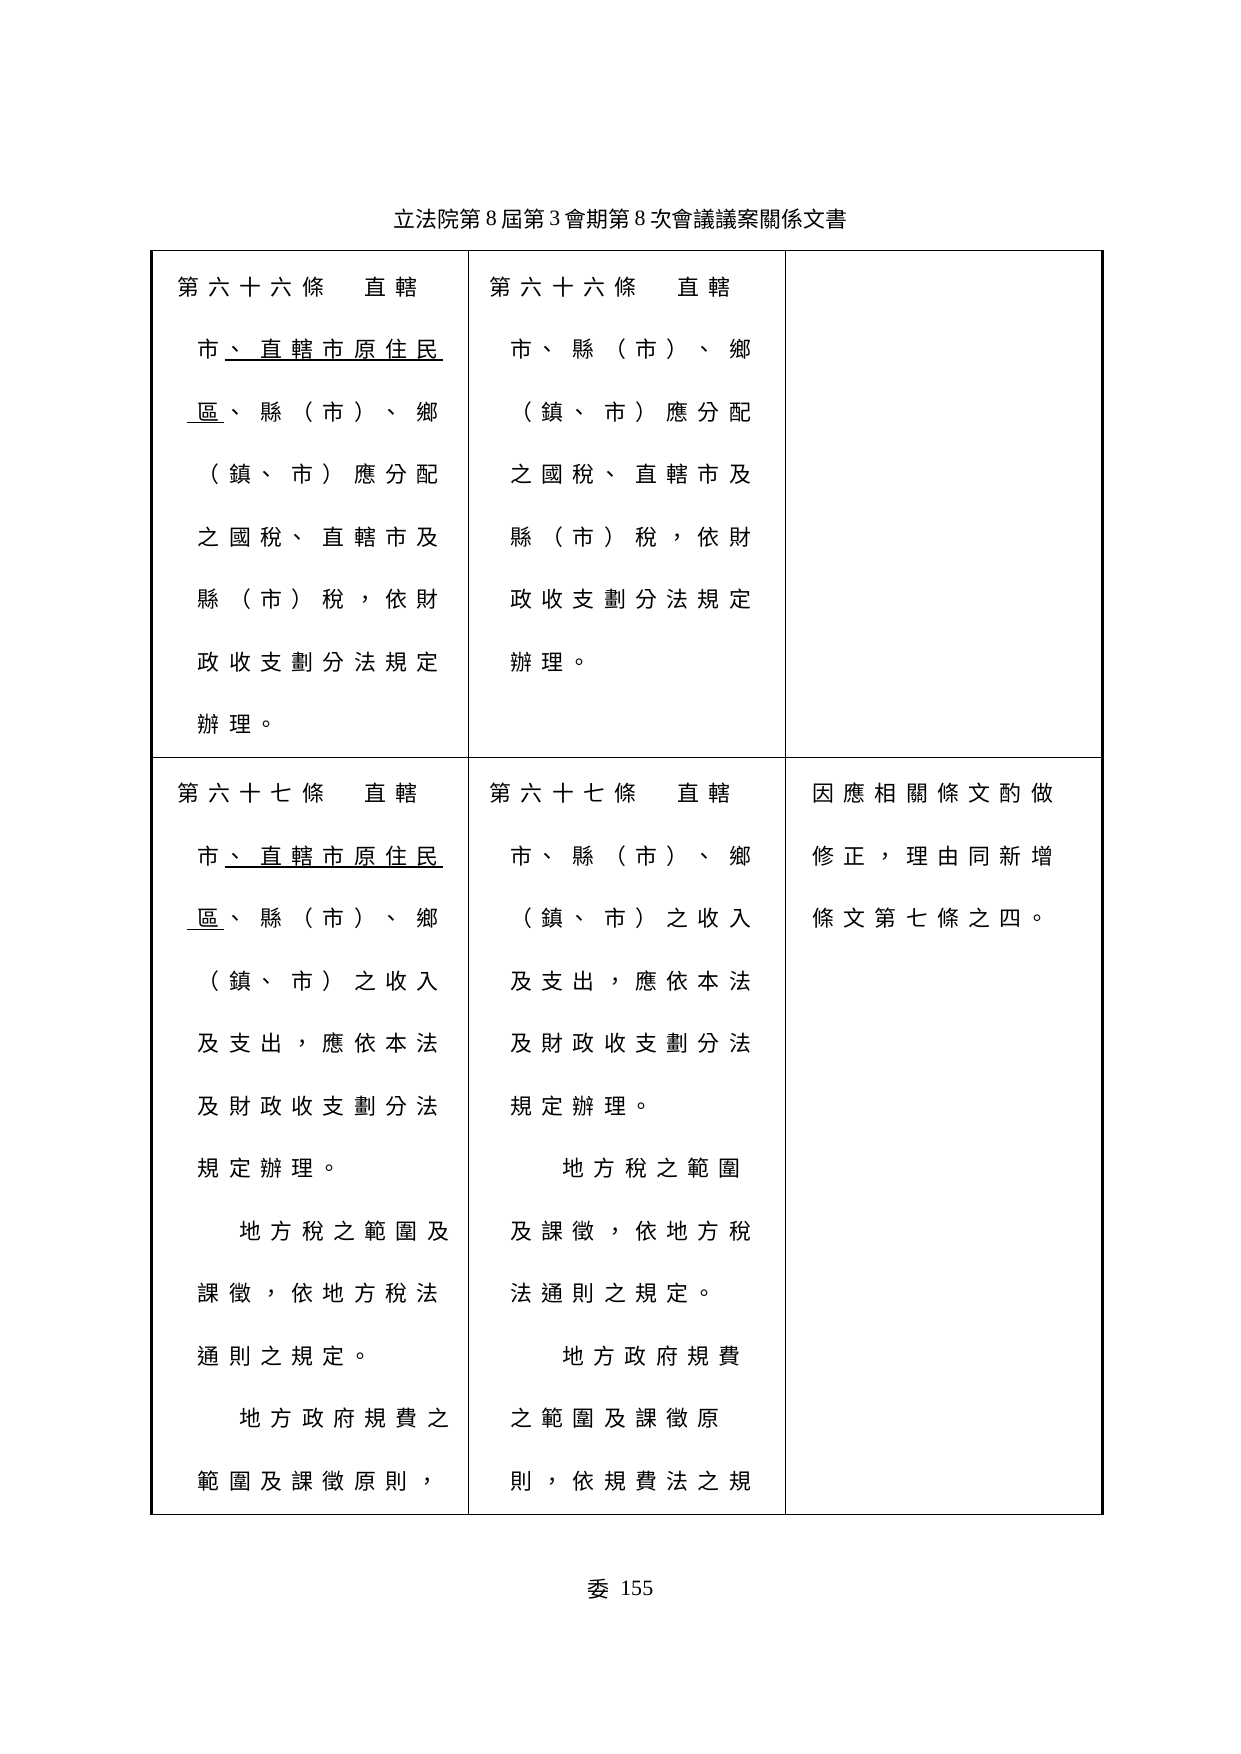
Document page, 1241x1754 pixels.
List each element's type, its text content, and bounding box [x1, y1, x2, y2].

table_cell [786, 251, 1101, 757]
table_cell 因應相關條文酌做修正，理由同新增條文第七條之四。 [786, 758, 1101, 1514]
table_cell 第六十七條 直轄市、直轄市原住民區、縣（市）、鄉（鎮、市）之收入及支出，應依本法及財政收支劃分法規定辦理。 地方稅之範圍及課徵，依地方稅法通則之規定。 地方政府規費之範圍及課徵原則， [153, 758, 468, 1514]
table_cell 第六十六條 直轄市、直轄市原住民區、縣（市）、鄉（鎮、市）應分配之國稅、直轄市及縣（市）稅，依財政收支劃分法規定辦理。 [153, 251, 468, 757]
table_cell 第六十六條 直轄市、縣（市）、鄉（鎮、市）應分配之國稅、直轄市及縣（市）稅，依財政收支劃分法規定辦理。 [469, 251, 785, 757]
table_cell 第六十七條 直轄市、縣（市）、鄉（鎮、市）之收入及支出，應依本法及財政收支劃分法規定辦理。 地方稅之範圍及課徵，依地方稅法通則之規定。 地方政府規費之範圍及課徵原則，依規費法之規 [469, 758, 785, 1514]
